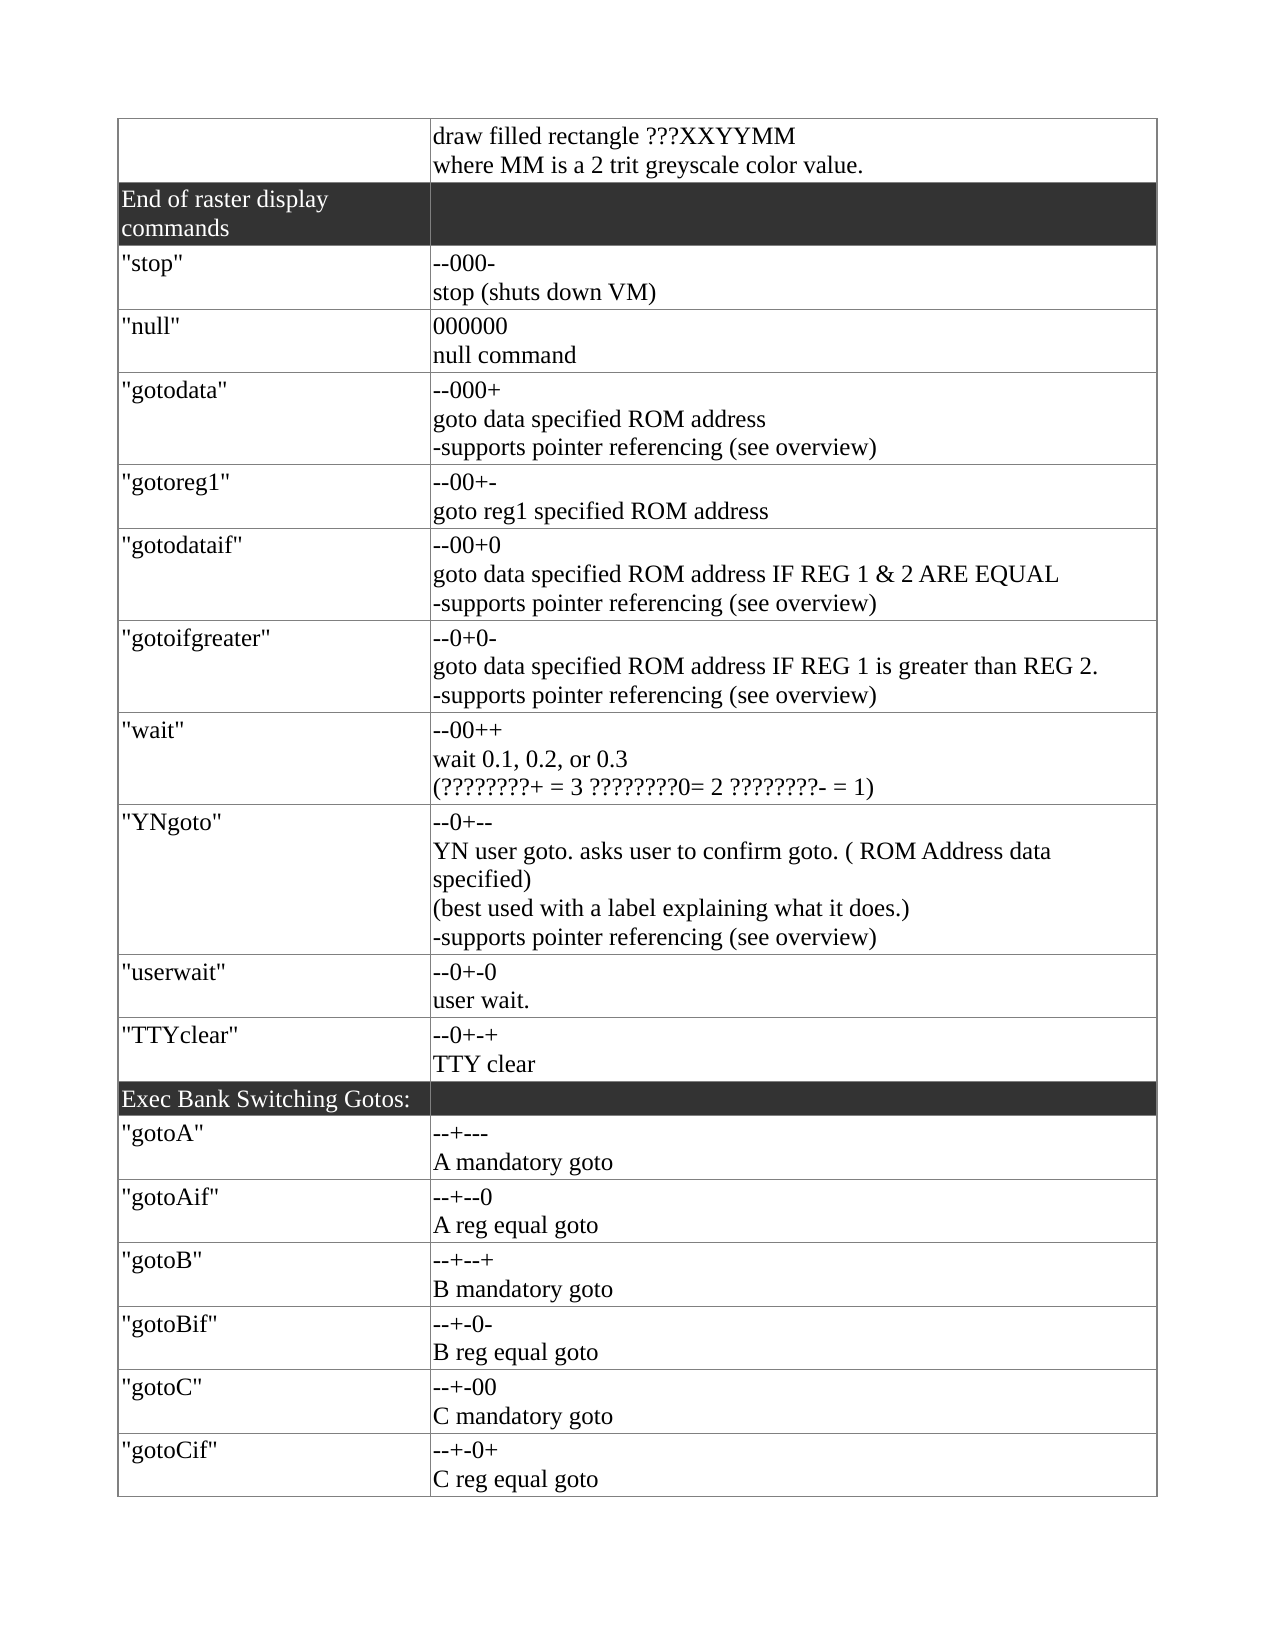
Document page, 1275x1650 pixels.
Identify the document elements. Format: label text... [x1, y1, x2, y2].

table_cell --000- stop (shuts down VM) [431, 246, 1156, 308]
table_cell "gotoAif" [119, 1180, 430, 1242]
table_cell --+-0+ C reg equal goto [431, 1434, 1156, 1496]
table_cell "gotoifgreater" [119, 621, 430, 712]
table_cell "gotoBif" [119, 1307, 430, 1369]
table_cell [431, 183, 1156, 245]
table_cell "stop" [119, 246, 430, 308]
table_cell --+--+ B mandatory goto [431, 1243, 1156, 1306]
table_cell 000000 null command [431, 310, 1156, 372]
table_cell End of raster display commands [119, 183, 430, 245]
table_cell --00++ wait 0.1, 0.2, or 0.3 (????????+ = 3 ????????0= 2 ????????- = 1) [431, 713, 1156, 804]
table_cell Exec Bank Switching Gotos: [119, 1082, 430, 1115]
table_cell "gotoB" [119, 1243, 430, 1306]
table_cell --0+-- YN user goto. asks user to confirm goto. ( ROM Address data specified) (best used with a label explaining what it does.) -supports pointer referencing (see overview) [431, 805, 1156, 954]
table_cell "gotoCif" [119, 1434, 430, 1496]
table_cell --0+0- goto data specified ROM address IF REG 1 is greater than REG 2. -supports pointer referencing (see overview) [431, 621, 1156, 712]
table_cell "gotodata" [119, 373, 430, 464]
table_cell "gotoreg1" [119, 465, 430, 527]
table_cell --00+0 goto data specified ROM address IF REG 1 & 2 ARE EQUAL -supports pointer referencing (see overview) [431, 529, 1156, 620]
table_cell --0+-+ TTY clear [431, 1018, 1156, 1081]
table_cell "userwait" [119, 955, 430, 1017]
table_cell --+--- A mandatory goto [431, 1116, 1156, 1179]
table_cell draw filled rectangle ???XXYYMM where MM is a 2 trit greyscale color value. [431, 119, 1156, 182]
table_cell [119, 119, 430, 182]
table_cell "TTYclear" [119, 1018, 430, 1081]
table_cell --0+-0 user wait. [431, 955, 1156, 1017]
table_cell --+-0- B reg equal goto [431, 1307, 1156, 1369]
table_cell --00+- goto reg1 specified ROM address [431, 465, 1156, 527]
table_cell "null" [119, 310, 430, 372]
table_cell --000+ goto data specified ROM address -supports pointer referencing (see overview) [431, 373, 1156, 464]
table_cell --+-00 C mandatory goto [431, 1370, 1156, 1432]
table_cell "YNgoto" [119, 805, 430, 954]
table_cell --+--0 A reg equal goto [431, 1180, 1156, 1242]
table_cell "gotoC" [119, 1370, 430, 1432]
table_cell "gotoA" [119, 1116, 430, 1179]
table_cell "wait" [119, 713, 430, 804]
table_cell [431, 1082, 1156, 1115]
table_cell "gotodataif" [119, 529, 430, 620]
